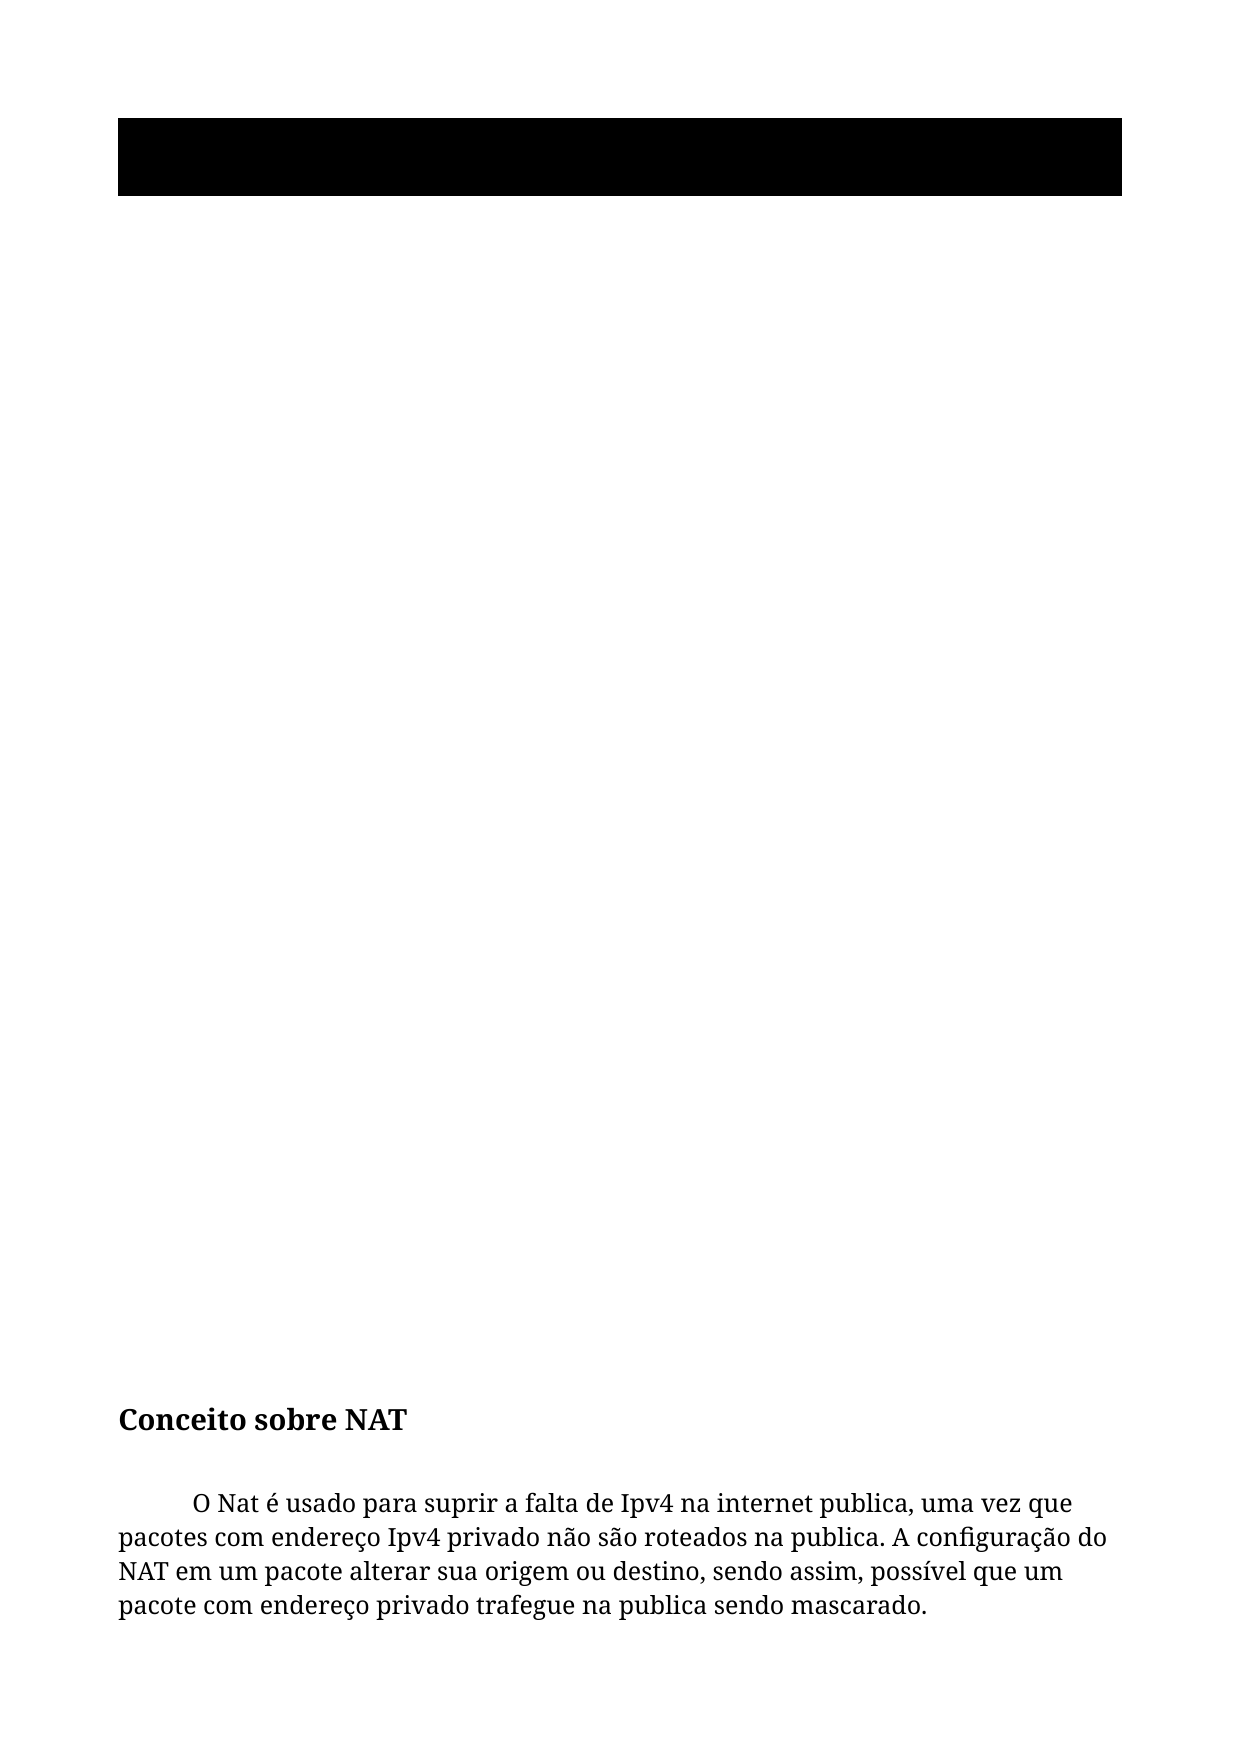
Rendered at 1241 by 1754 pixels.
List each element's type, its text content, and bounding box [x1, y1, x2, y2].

subtitle Conceito sobre NAT [118, 1399, 1122, 1439]
text O Nat é usado para suprir a falta de Ipv4 na internet publica, uma vez que pacotes com endereço Ipv4 privado não são roteados na publica. A configuração do NAT em um pacote alterar sua origem ou destino, sendo assim, possível que um pacote com endereço privado trafegue na publica sendo mascarado. [118, 1485, 1122, 1622]
